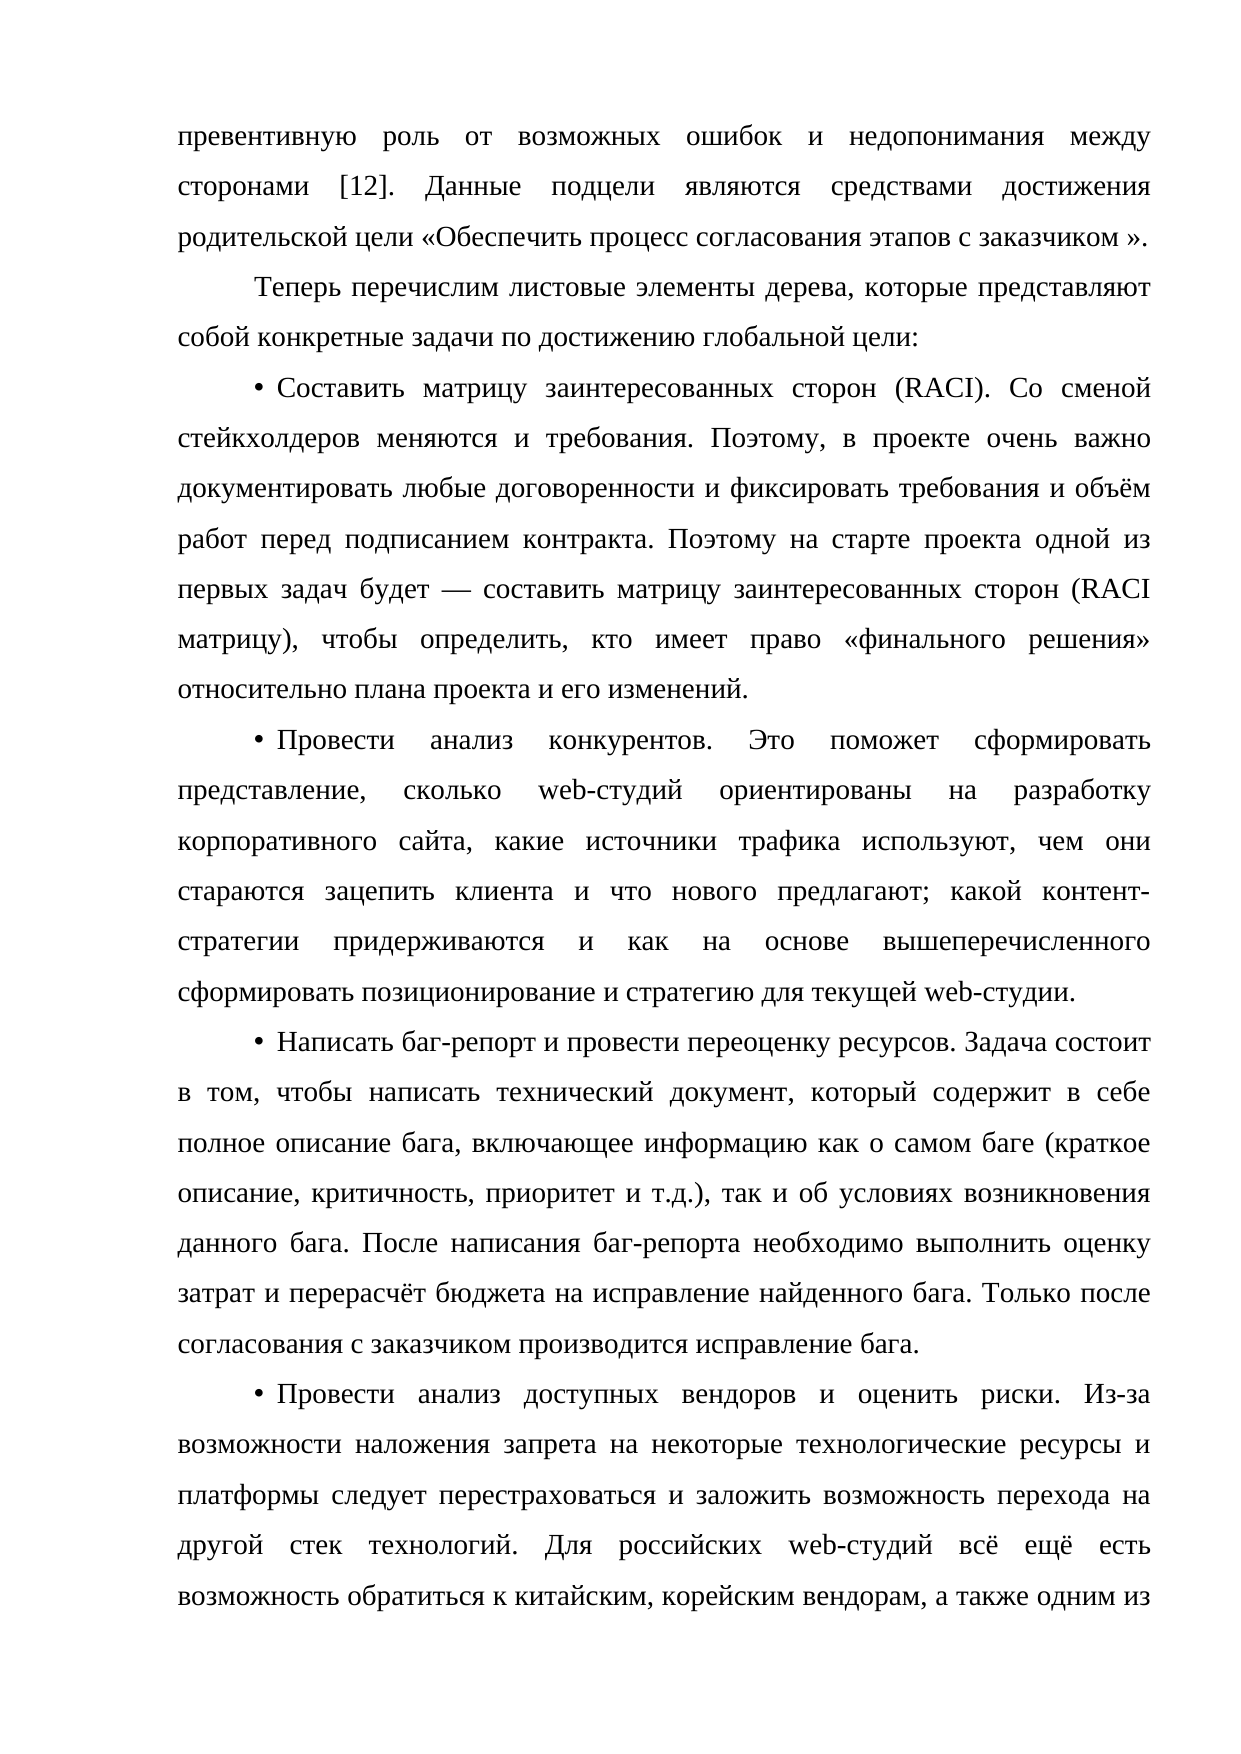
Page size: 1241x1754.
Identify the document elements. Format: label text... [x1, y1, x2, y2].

list Написать баг-репорт и провести переоценку ресурсов. Задача состоит в том, чтобы написать технический документ, который содержит в себе полное описание бага, включающее информацию как о самом баге (краткое описание, критичность, приоритет и т.д.), так и об условиях возникновения данного бага. После написания баг-репорта необходимо выполнить оценку затрат и перерасчёт бюджета на исправление найденного бага. Только после согласования с заказчиком производится исправление бага. [177, 1024, 1152, 1359]
list Провести анализ доступных вендоров и оценить риски. Из-за возможности наложения запрета на некоторые технологические ресурсы и платформы следует перестраховаться и заложить возможность перехода на другой стек технологий. Для российских web-студий всё ещё есть возможность обратиться к китайским, корейским вендорам, а также одним из [177, 1376, 1152, 1611]
list Составить матрицу заинтересованных сторон (RACI). Со сменой стейкхолдеров меняются и требования. Поэтому, в проекте очень важно документировать любые договоренности и фиксировать требования и объём работ перед подписанием контракта. Поэтому на старте проекта одной из первых задач будет — составить матрицу заинтересованных сторон (RACI матрицу), чтобы определить, кто имеет право «финального решения» относительно плана проекта и его изменений. [177, 370, 1152, 705]
list Провести анализ конкурентов. Это поможет сформировать представление, сколько web-студий ориентированы на разработку корпоративного сайта, какие источники трафика используют, чем они стараются зацепить клиента и что нового предлагают; какой контент-стратегии придерживаются и как на основе вышеперечисленного сформировать позиционирование и стратегию для текущей web-студии. [177, 722, 1152, 1007]
list превентивную роль от возможных ошибок и недопонимания между сторонами [12]. Данные подцели являются средствами достижения родительской цели «Обеспечить процесс согласования этапов с заказчиком ». [177, 118, 1152, 252]
text Теперь перечислим листовые элементы дерева, которые представляют собой конкретные задачи по достижению глобальной цели: [177, 269, 1152, 353]
